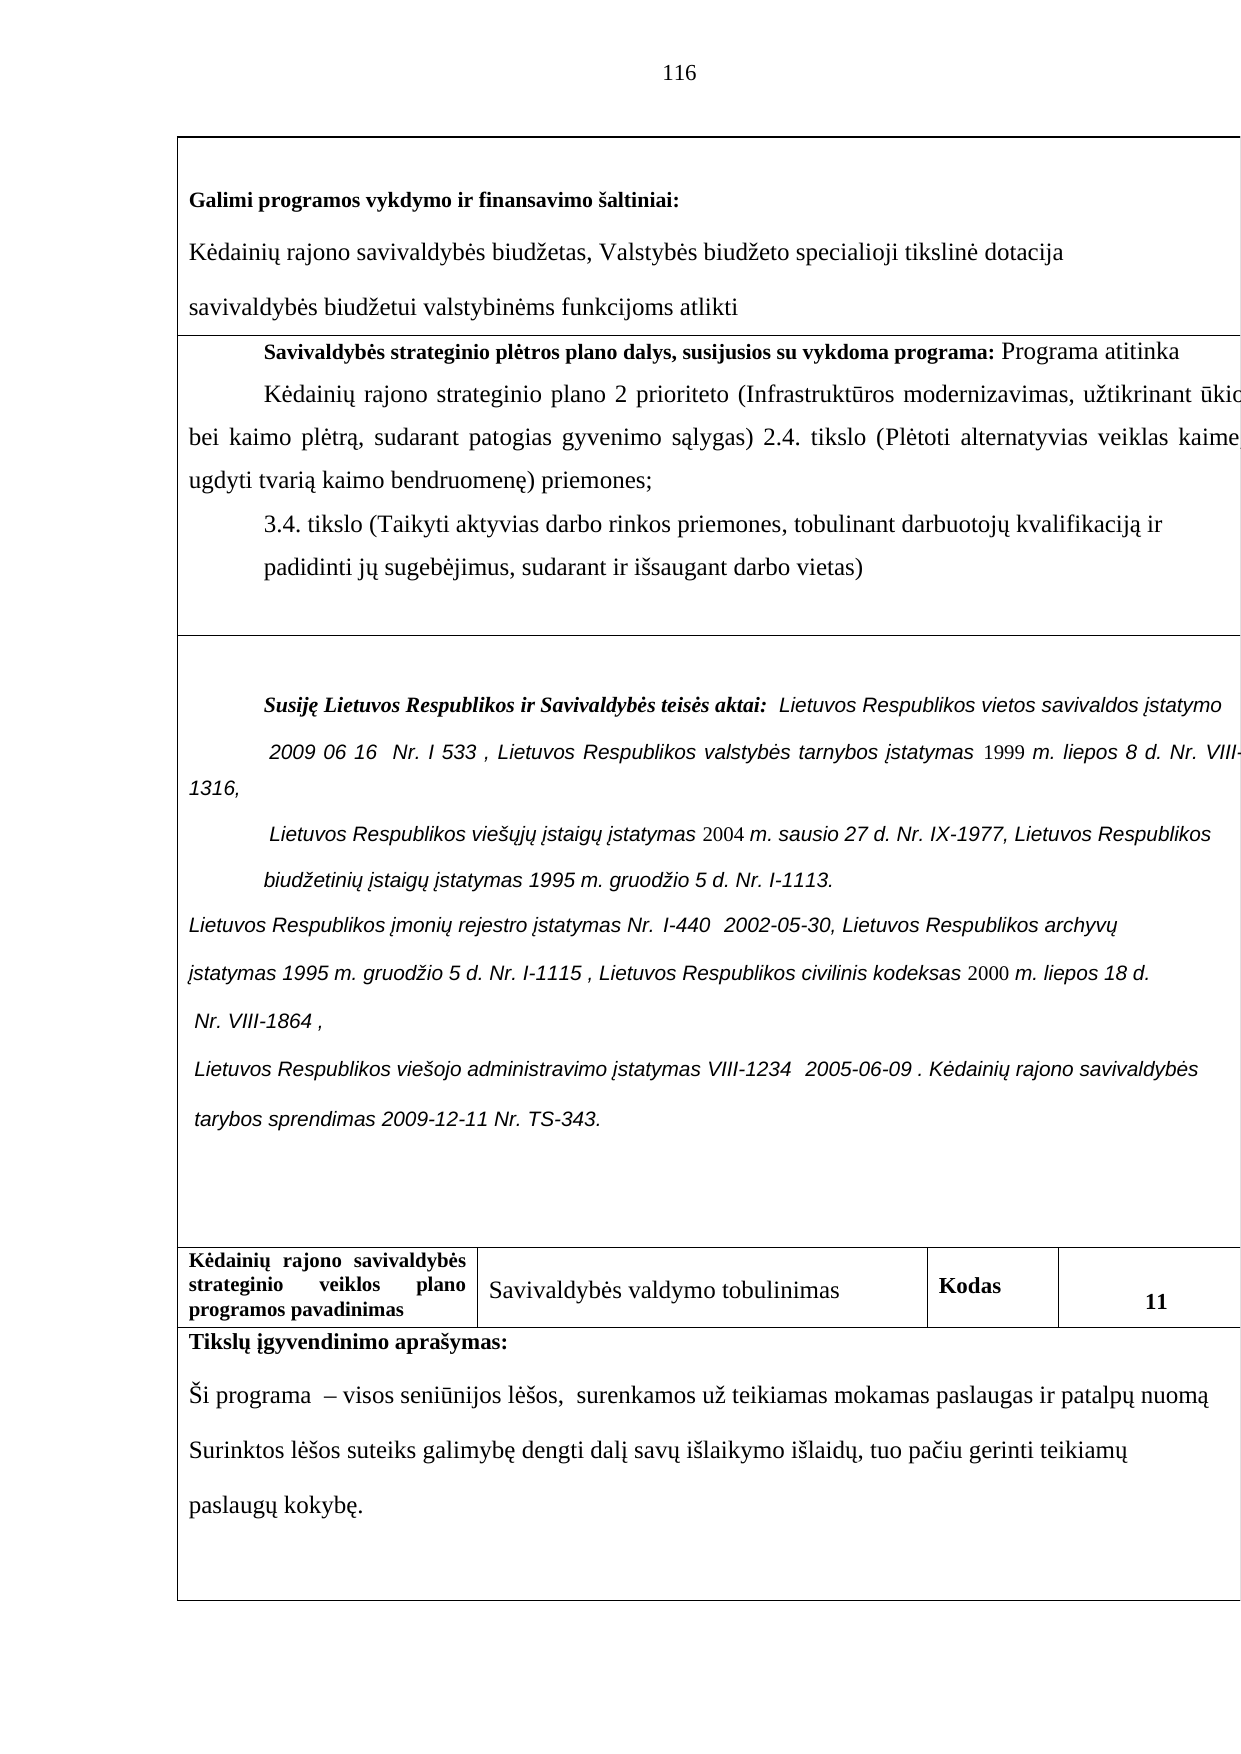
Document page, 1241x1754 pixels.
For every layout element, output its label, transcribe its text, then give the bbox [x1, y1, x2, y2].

table_cell Tikslų įgyvendinimo aprašymas: Ši programa – visos seniūnijos lėšos, surenkamos už teikiamas mokamas paslaugas ir patalpų nuomą Surinktos lėšos suteiks galimybę dengti dalį savų išlaikymo išlaidų, tuo pačiu gerinti teikiamų paslaugų kokybę. [178, 1328, 1240, 1600]
table_cell Savivaldybės strateginio plėtros plano dalys, susijusios su vykdoma programa: Programa atitinka Kėdainių rajono strateginio plano 2 prioriteto (Infrastruktūros modernizavimas, užtikrinant ūkio bei kaimo plėtrą, sudarant patogias gyvenimo sąlygas) 2.4. tikslo (Plėtoti alternatyvias veiklas kaime, ugdyti tvarią kaimo bendruomenę) priemones; 3.4. tikslo (Taikyti aktyvias darbo rinkos priemones, tobulinant darbuotojų kvalifikaciją ir padidinti jų sugebėjimus, sudarant ir išsaugant darbo vietas) [178, 336, 1240, 634]
table_cell Kėdainių rajono savivaldybės strateginio veiklos plano programos pavadinimas [178, 1248, 477, 1327]
table_cell Susiję Lietuvos Respublikos ir Savivaldybės teisės aktai: Lietuvos Respublikos vietos savivaldos įstatymo 2009 06 16 Nr. I 533 , Lietuvos Respublikos valstybės tarnybos įstatymas 1999 m. liepos 8 d. Nr. VIII-1316, Lietuvos Respublikos viešųjų įstaigų įstatymas 2004 m. sausio 27 d. Nr. IX-1977, Lietuvos Respublikos biudžetinių įstaigų įstatymas 1995 m. gruodžio 5 d. Nr. I-1113. Lietuvos Respublikos įmonių rejestro įstatymas Nr. I-440 2002-05-30, Lietuvos Respublikos archyvų įstatymas 1995 m. gruodžio 5 d. Nr. I-1115 , Lietuvos Respublikos civilinis kodeksas 2000 m. liepos 18 d. Nr. VIII-1864 , Lietuvos Respublikos viešojo administravimo įstatymas VIII-1234 2005-06-09 . Kėdainių rajono savivaldybės tarybos sprendimas 2009-12-11 Nr. TS-343. [178, 636, 1240, 1247]
table_cell 11 [1059, 1248, 1240, 1327]
table_cell Kodas [928, 1248, 1058, 1327]
table_cell Savivaldybės valdymo tobulinimas [478, 1248, 927, 1327]
table_cell Galimi programos vykdymo ir finansavimo šaltiniai: Kėdainių rajono savivaldybės biudžetas, Valstybės biudžeto specialioji tikslinė dotacija savivaldybės biudžetui valstybinėms funkcijoms atlikti [178, 138, 1240, 335]
